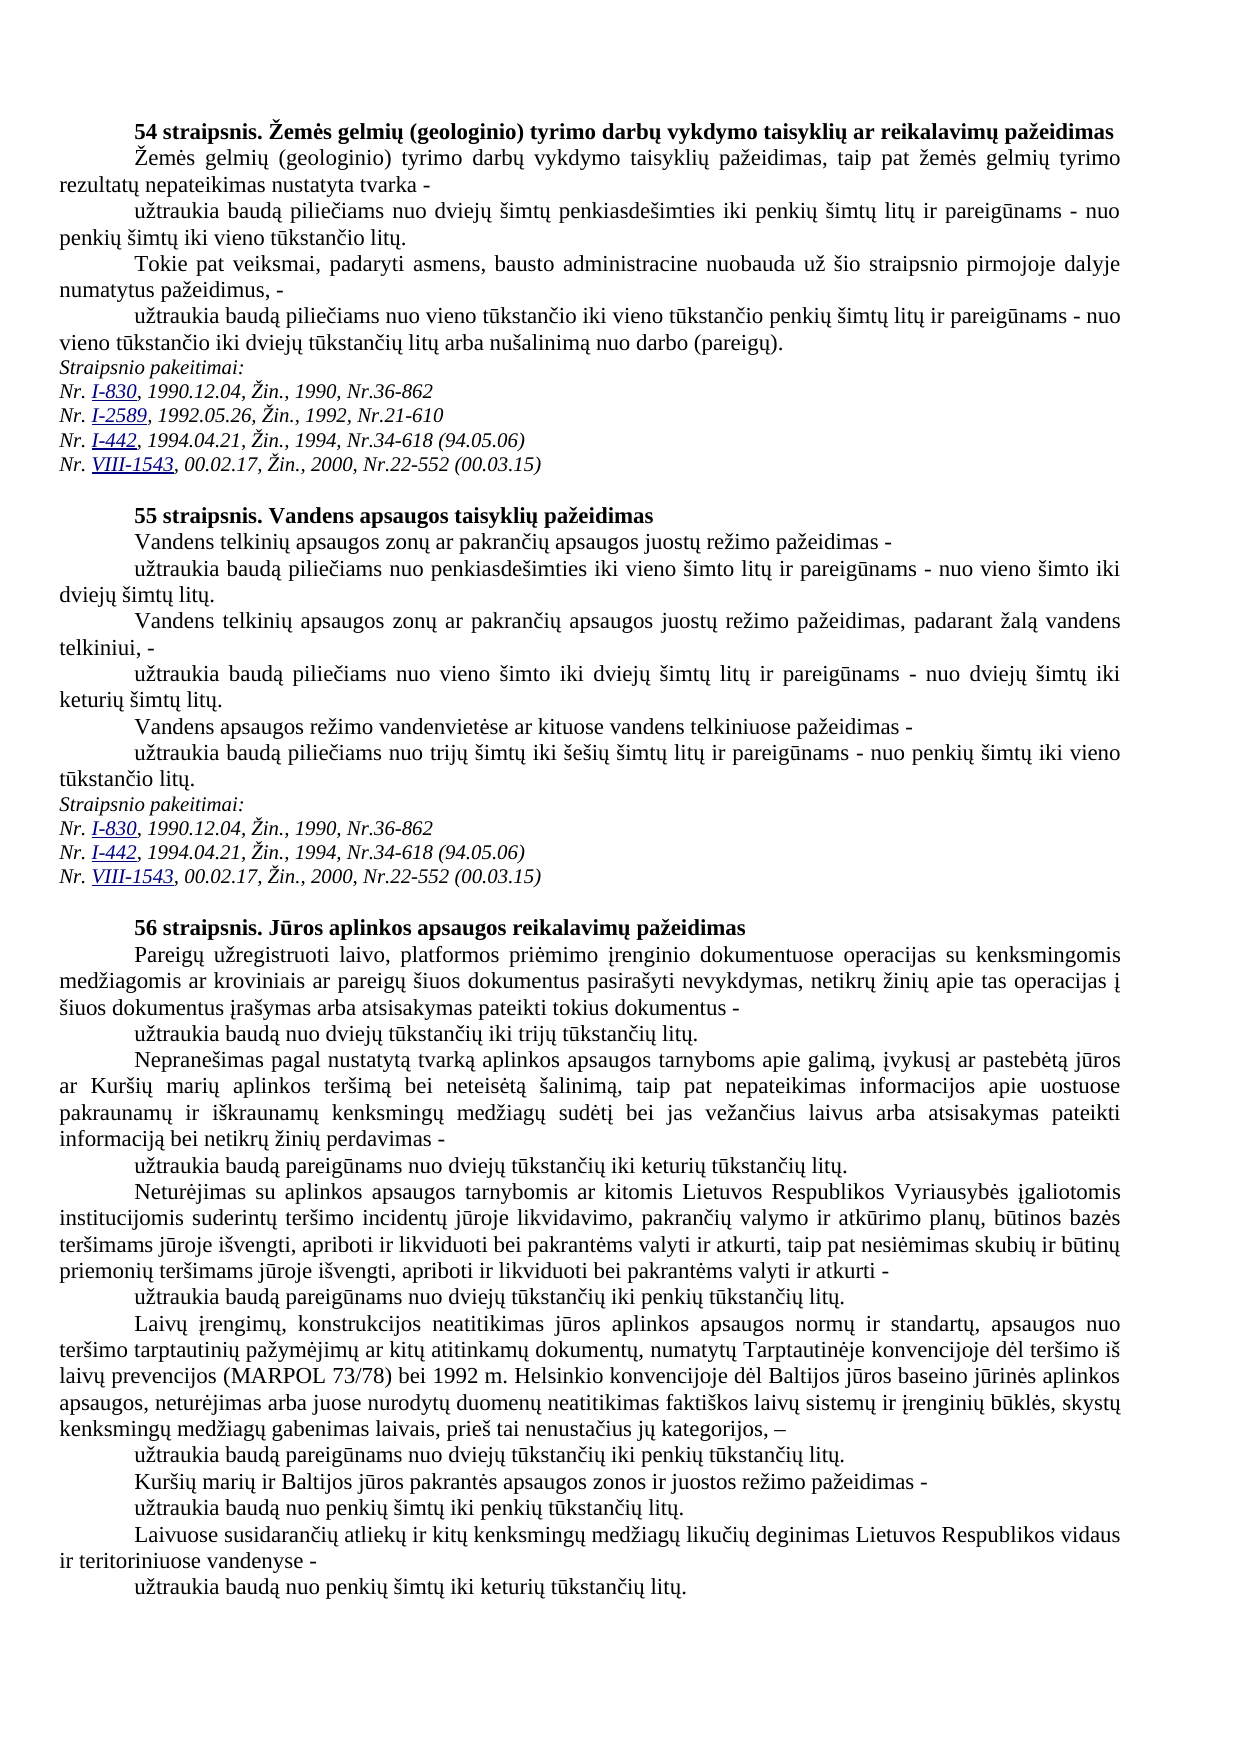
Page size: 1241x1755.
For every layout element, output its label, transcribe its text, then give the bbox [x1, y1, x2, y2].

text užtraukia baudą pareigūnams nuo dviejų tūkstančių iki keturių tūkstančių litų. [59, 1152, 1122, 1178]
text 55 straipsnis. Vandens apsaugos taisyklių pažeidimas [59, 502, 1122, 528]
text užtraukia baudą pareigūnams nuo dviejų tūkstančių iki penkių tūkstančių litų. [59, 1283, 1122, 1310]
text Laivuose susidarančių atliekų ir kitų kenksmingų medžiagų likučių deginimas Lietuvos Respublikos vidaus ir teritoriniuose vandenyse - [59, 1521, 1122, 1573]
text užtraukia baudą nuo dviejų tūkstančių iki trijų tūkstančių litų. [59, 1020, 1122, 1046]
text užtraukia baudą piliečiams nuo vieno tūkstančio iki vieno tūkstančio penkių šimtų litų ir pareigūnams - nuo vieno tūkstančio iki dviejų tūkstančių litų arba nušalinimą nuo darbo (pareigų). [59, 303, 1122, 355]
text užtraukia baudą pareigūnams nuo dviejų tūkstančių iki penkių tūkstančių litų. [59, 1442, 1122, 1468]
text Nr. I-442, 1994.04.21, Žin., 1994, Nr.34-618 (94.05.06) [59, 840, 1122, 864]
text Nr. VIII-1543, 00.02.17, Žin., 2000, Nr.22-552 (00.03.15) [59, 864, 1122, 888]
text Nr. I-442, 1994.04.21, Žin., 1994, Nr.34-618 (94.05.06) [59, 427, 1122, 452]
text Neturėjimas su aplinkos apsaugos tarnybomis ar kitomis Lietuvos Respublikos Vyriausybės įgaliotomis institucijomis suderintų teršimo incidentų jūroje likvidavimo, pakrančių valymo ir atkūrimo planų, būtinos bazės teršimams jūroje išvengti, apriboti ir likviduoti bei pakrantėms valyti ir atkurti, taip pat nesiėmimas skubių ir būtinų priemonių teršimams jūroje išvengti, apriboti ir likviduoti bei pakrantėms valyti ir atkurti - [59, 1178, 1122, 1283]
text Laivų įrengimų, konstrukcijos neatitikimas jūros aplinkos apsaugos normų ir standartų, apsaugos nuo teršimo tarptautinių pažymėjimų ar kitų atitinkamų dokumentų, numatytų Tarptautinėje konvencijoje dėl teršimo iš laivų prevencijos (MARPOL 73/78) bei 1992 m. Helsinkio konvencijoje dėl Baltijos jūros baseino jūrinės aplinkos apsaugos, neturėjimas arba juose nurodytų duomenų neatitikimas faktiškos laivų sistemų ir įrenginių būklės, skystų kenksmingų medžiagų gabenimas laivais, prieš tai nenustačius jų kategorijos, – [59, 1310, 1122, 1442]
text užtraukia baudą piliečiams nuo penkiasdešimties iki vieno šimto litų ir pareigūnams - nuo vieno šimto iki dviejų šimtų litų. [59, 555, 1122, 607]
text Žemės gelmių (geologinio) tyrimo darbų vykdymo taisyklių pažeidimas, taip pat žemės gelmių tyrimo rezultatų nepateikimas nustatyta tvarka - [59, 144, 1122, 197]
text 54 straipsnis. Žemės gelmių (geologinio) tyrimo darbų vykdymo taisyklių ar reikalavimų pažeidimas [134, 118, 1122, 144]
text užtraukia baudą piliečiams nuo vieno šimto iki dviejų šimtų litų ir pareigūnams - nuo dviejų šimtų iki keturių šimtų litų. [59, 660, 1122, 713]
text Pareigų užregistruoti laivo, platformos priėmimo įrenginio dokumentuose operacijas su kenksmingomis medžiagomis ar kroviniais ar pareigų šiuos dokumentus pasirašyti nevykdymas, netikrų žinių apie tas operacijas į šiuos dokumentus įrašymas arba atsisakymas pateikti tokius dokumentus - [59, 941, 1122, 1020]
text Nr. VIII-1543, 00.02.17, Žin., 2000, Nr.22-552 (00.03.15) [59, 452, 1122, 476]
text užtraukia baudą piliečiams nuo dviejų šimtų penkiasdešimties iki penkių šimtų litų ir pareigūnams - nuo penkių šimtų iki vieno tūkstančio litų. [59, 197, 1122, 250]
text Straipsnio pakeitimai: [59, 792, 1122, 816]
text 56 straipsnis. Jūros aplinkos apsaugos reikalavimų pažeidimas [59, 914, 1122, 941]
text Nr. I-830, 1990.12.04, Žin., 1990, Nr.36-862 [59, 816, 1122, 840]
text užtraukia baudą nuo penkių šimtų iki penkių tūkstančių litų. [59, 1494, 1122, 1521]
text Vandens telkinių apsaugos zonų ar pakrančių apsaugos juostų režimo pažeidimas - [59, 528, 1122, 555]
text Vandens apsaugos režimo vandenvietėse ar kituose vandens telkiniuose pažeidimas - [59, 713, 1122, 739]
text Kuršių marių ir Baltijos jūros pakrantės apsaugos zonos ir juostos režimo pažeidimas - [59, 1468, 1122, 1494]
text Tokie pat veiksmai, padaryti asmens, bausto administracine nuobauda už šio straipsnio pirmojoje dalyje numatytus pažeidimus, - [59, 250, 1122, 303]
text užtraukia baudą nuo penkių šimtų iki keturių tūkstančių litų. [59, 1573, 1122, 1600]
text Straipsnio pakeitimai: [59, 355, 1122, 379]
text Nepranešimas pagal nustatytą tvarką aplinkos apsaugos tarnyboms apie galimą, įvykusį ar pastebėtą jūros ar Kuršių marių aplinkos teršimą bei neteisėtą šalinimą, taip pat nepateikimas informacijos apie uostuose pakraunamų ir iškraunamų kenksmingų medžiagų sudėtį bei jas vežančius laivus arba atsisakymas pateikti informaciją bei netikrų žinių perdavimas - [59, 1046, 1122, 1152]
text Nr. I-2589, 1992.05.26, Žin., 1992, Nr.21-610 [59, 403, 1122, 427]
text užtraukia baudą piliečiams nuo trijų šimtų iki šešių šimtų litų ir pareigūnams - nuo penkių šimtų iki vieno tūkstančio litų. [59, 739, 1122, 792]
text Vandens telkinių apsaugos zonų ar pakrančių apsaugos juostų režimo pažeidimas, padarant žalą vandens telkiniui, - [59, 607, 1122, 660]
text Nr. I-830, 1990.12.04, Žin., 1990, Nr.36-862 [59, 379, 1122, 403]
